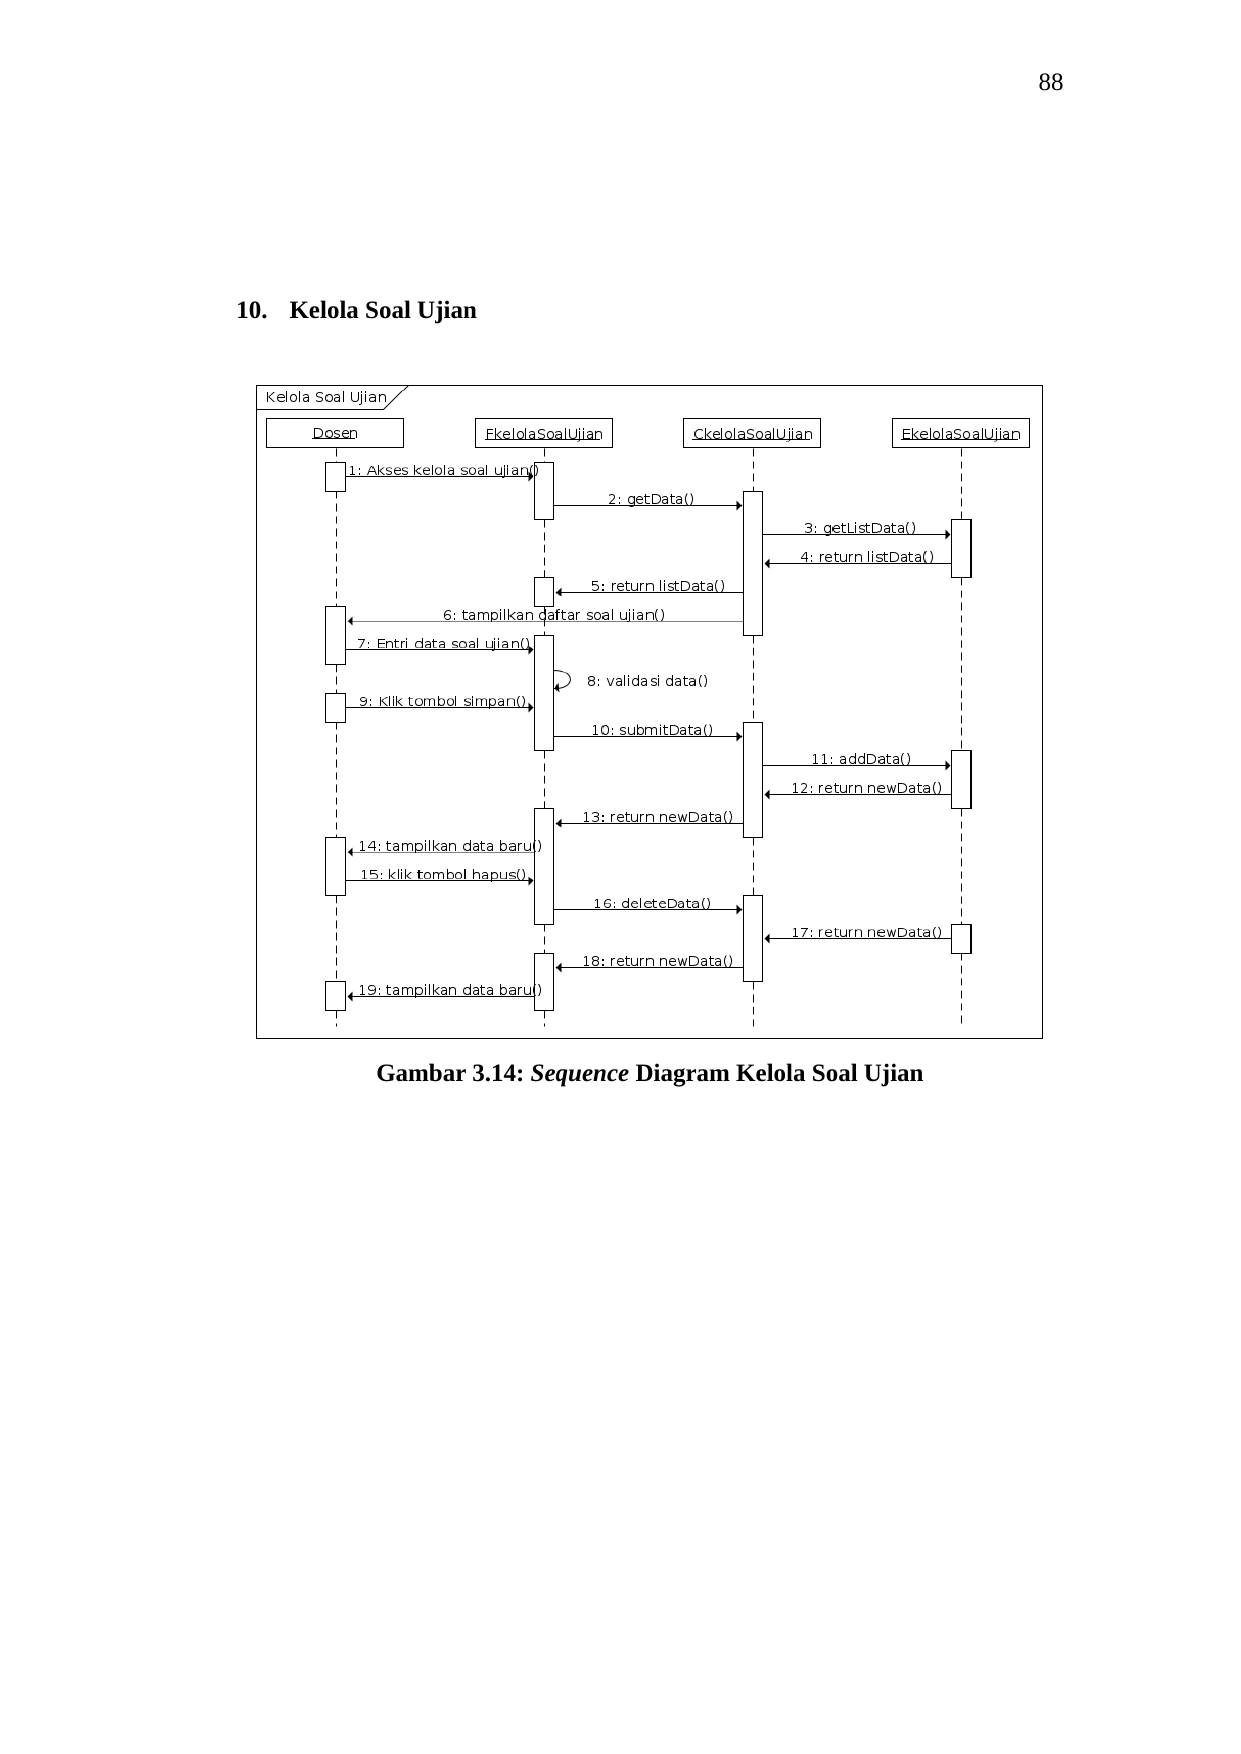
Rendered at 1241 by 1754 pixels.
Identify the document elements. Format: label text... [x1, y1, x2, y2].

list Kelola Soal Ujian [236, 295, 1063, 324]
text Gambar 3.14: Sequence Diagram Kelola Soal Ujian [236, 1058, 1063, 1086]
picture [236, 365, 1064, 1058]
